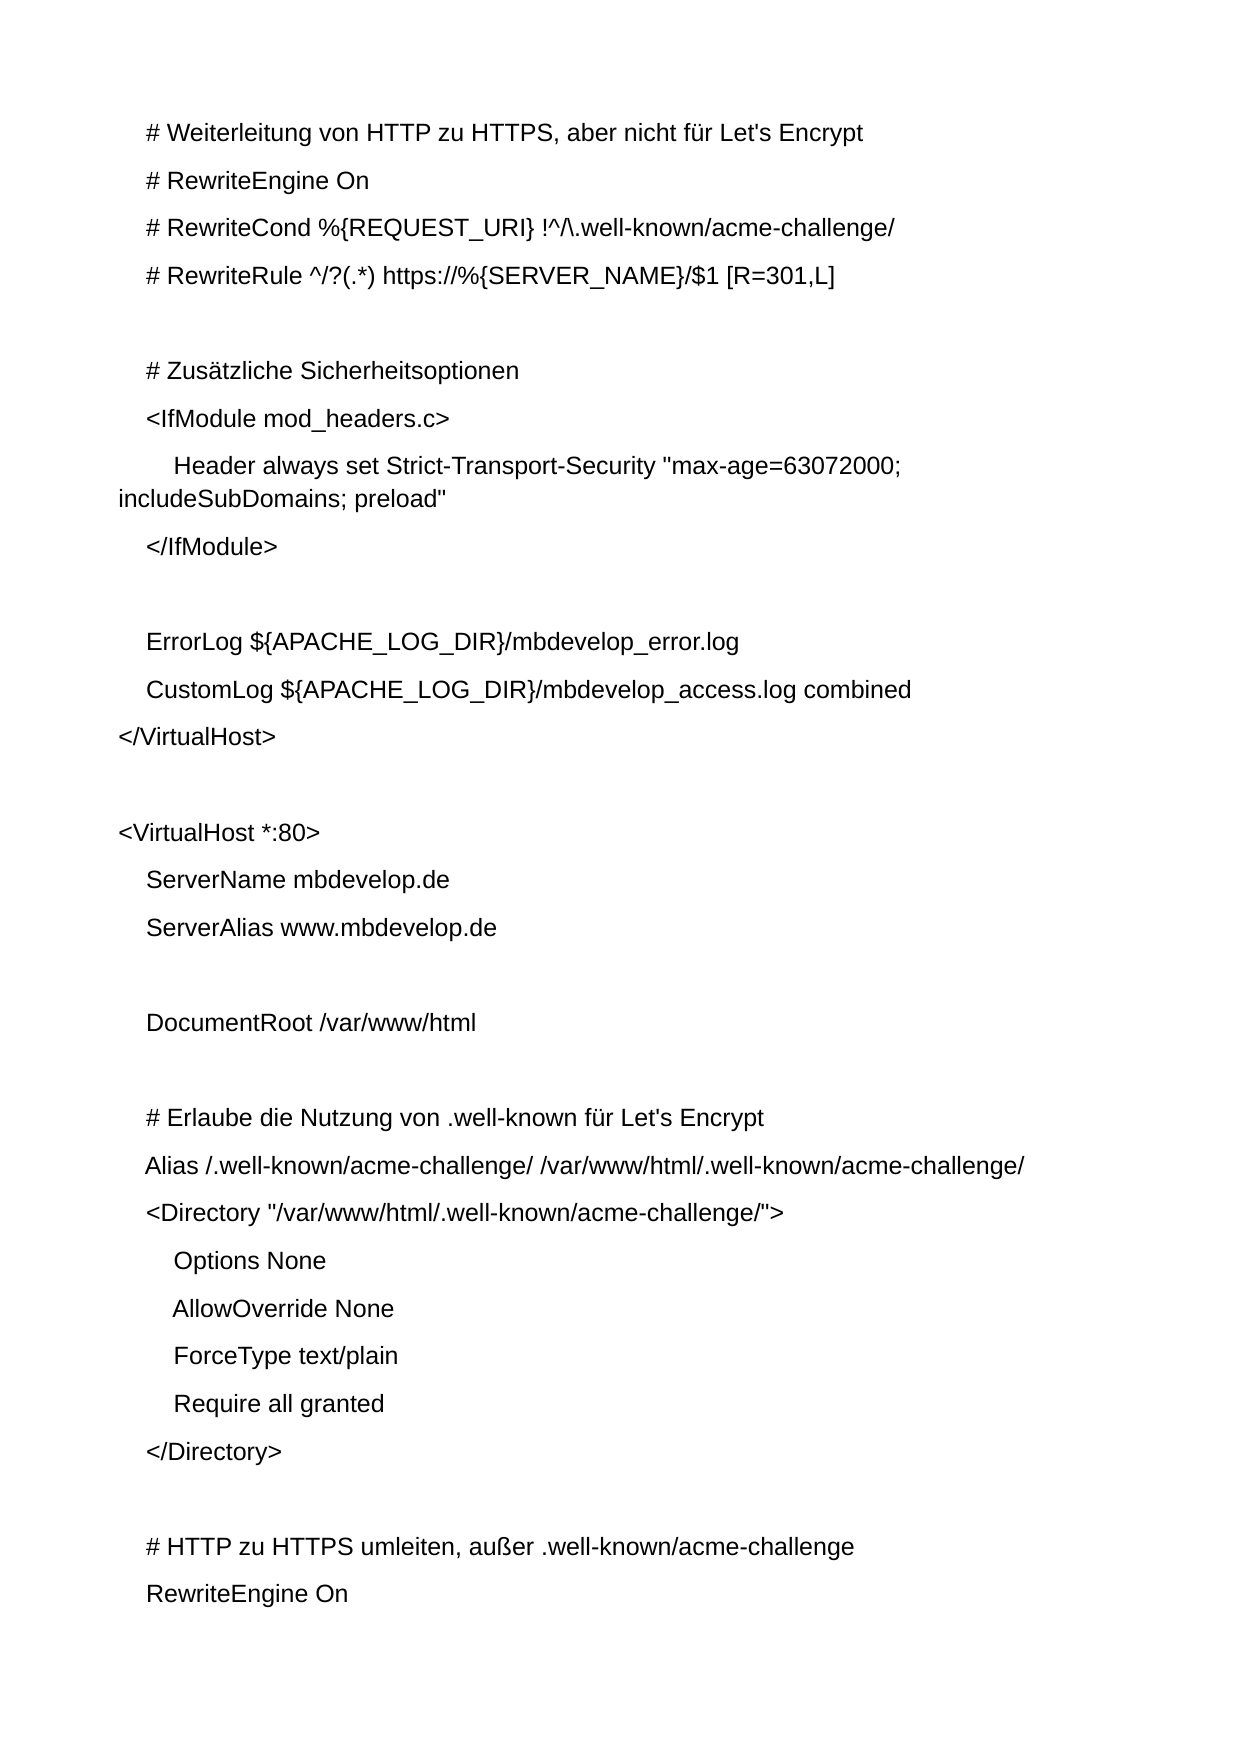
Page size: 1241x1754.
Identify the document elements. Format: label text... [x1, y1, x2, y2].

text ServerName mbdevelop.de [118, 865, 1122, 894]
text # HTTP zu HTTPS umleiten, außer .well-known/acme-challenge [118, 1532, 1122, 1560]
text AllowOverride None [118, 1294, 1122, 1322]
text # Weiterleitung von HTTP zu HTTPS, aber nicht für Let's Encrypt [118, 118, 1122, 147]
text <IfModule mod_headers.c> [118, 404, 1122, 432]
text # RewriteRule ^/?(.*) https://%{SERVER_NAME}/$1 [R=301,L] [118, 261, 1122, 290]
text DocumentRoot /var/www/html [118, 1008, 1122, 1037]
text RewriteEngine On [118, 1579, 1122, 1608]
text Alias /.well-known/acme-challenge/ /var/www/html/.well-known/acme-challenge/ [118, 1151, 1122, 1179]
text # RewriteEngine On [118, 166, 1122, 194]
text # RewriteCond %{REQUEST_URI} !^/\.well-known/acme-challenge/ [118, 213, 1122, 242]
text Header always set Strict-Transport-Security "max-age=63072000; includeSubDomains; preload" [118, 451, 1122, 513]
text </IfModule> [118, 532, 1122, 561]
text <VirtualHost *:80> [118, 818, 1122, 846]
text CustomLog ${APACHE_LOG_DIR}/mbdevelop_access.log combined [118, 675, 1122, 703]
text ErrorLog ${APACHE_LOG_DIR}/mbdevelop_error.log [118, 627, 1122, 656]
text </Directory> [118, 1436, 1122, 1465]
text Require all granted [118, 1389, 1122, 1418]
text ForceType text/plain [118, 1341, 1122, 1370]
text # Erlaube die Nutzung von .well-known für Let's Encrypt [118, 1103, 1122, 1132]
text </VirtualHost> [118, 722, 1122, 751]
text Options None [118, 1246, 1122, 1275]
text ServerAlias www.mbdevelop.de [118, 913, 1122, 942]
text # Zusätzliche Sicherheitsoptionen [118, 356, 1122, 385]
text <Directory "/var/www/html/.well-known/acme-challenge/"> [118, 1198, 1122, 1227]
